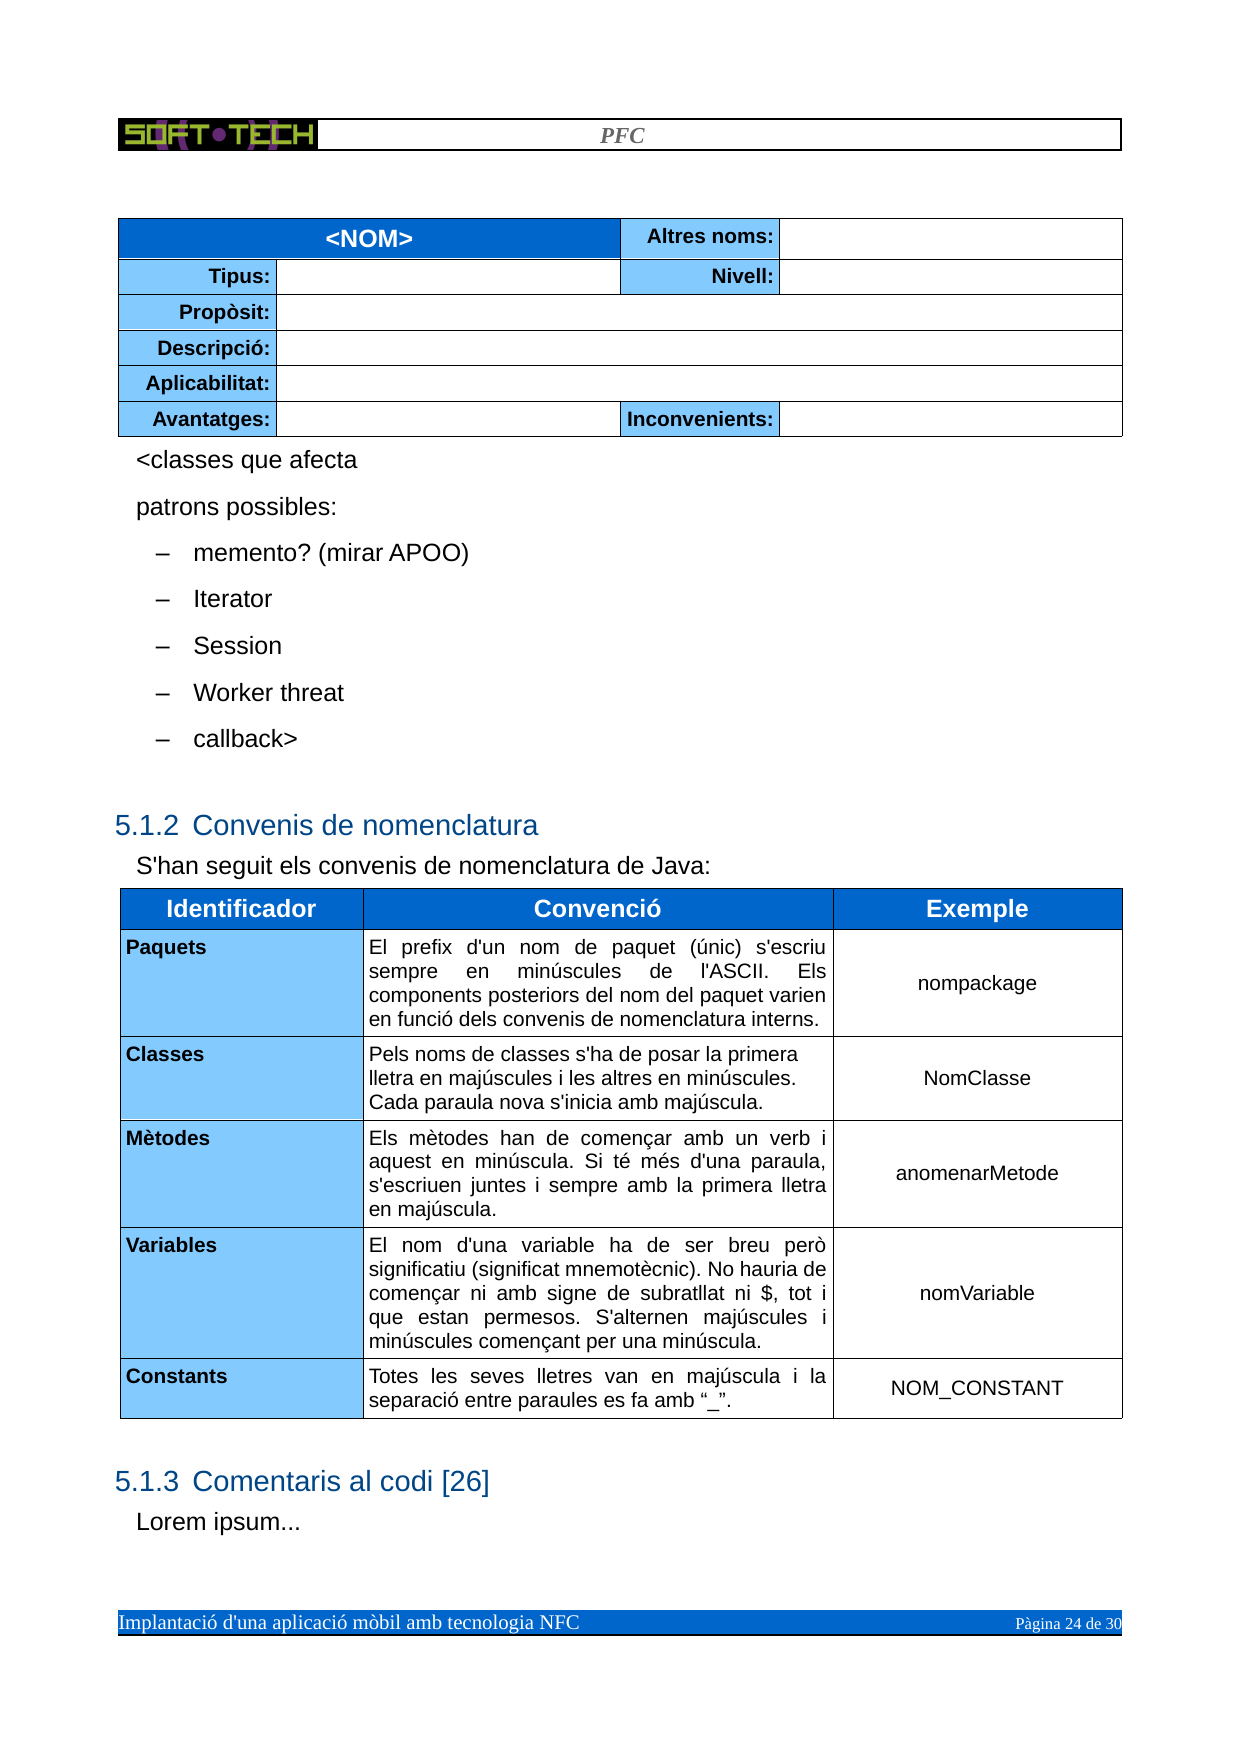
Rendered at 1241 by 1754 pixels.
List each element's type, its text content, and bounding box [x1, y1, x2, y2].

text <classes que afecta [118, 445, 1122, 474]
table_cell [277, 260, 620, 294]
table_cell Pels noms de classes s'ha de posar la primera lletra en majúscules i les altres en minúscules. Cada paraula nova s'inicia amb majúscula. [364, 1037, 833, 1119]
table_header Convenció [364, 889, 833, 929]
text patrons possibles: [118, 491, 1122, 520]
table_cell El prefix d'un nom de paquet (únic) s'escriu sempre en minúscules de l'ASCII. Els components posteriors del nom del paquet varien en funció dels convenis de nomenclatura interns. [364, 930, 833, 1036]
picture [120, 120, 318, 150]
table_header <NOM> [119, 219, 620, 258]
table_header [780, 219, 1122, 258]
list Worker threat [156, 678, 1122, 706]
table_cell Inconvenients: [621, 402, 779, 436]
text Lorem ipsum... [118, 1507, 1122, 1535]
table_cell Constants [121, 1359, 363, 1418]
table_cell Aplicabilitat: [119, 366, 276, 401]
table_cell Propòsit: [119, 295, 276, 329]
table_cell anomenarMetode [834, 1121, 1122, 1227]
table_cell [780, 260, 1122, 294]
table_cell [277, 331, 1122, 365]
table_cell Els mètodes han de començar amb un verb i aquest en minúscula. Si té més d'una paraula, s'escriuen juntes i sempre amb la primera lletra en majúscula. [364, 1121, 833, 1227]
subtitle Convenis de nomenclatura [106, 808, 1122, 842]
table_cell El nom d'una variable ha de ser breu però significatiu (significat mnemotècnic). No hauria de començar ni amb signe de subratllat ni $, tot i que estan permesos. S'alternen majúscules i minúscules començant per una minúscula. [364, 1228, 833, 1358]
table_cell NOM_CONSTANT [834, 1359, 1122, 1418]
table_cell [780, 402, 1122, 436]
table_header Altres noms: [621, 219, 779, 258]
table_cell [277, 366, 1122, 401]
table_cell Descripció: [119, 331, 276, 365]
table_header Identificador [121, 889, 363, 929]
table_cell Classes [121, 1037, 363, 1119]
table_cell Tipus: [119, 260, 276, 294]
list memento? (mirar APOO) [156, 538, 1122, 567]
table_cell NomClasse [834, 1037, 1122, 1119]
table_cell Variables [121, 1228, 363, 1358]
table_cell nomVariable [834, 1228, 1122, 1358]
text S'han seguit els convenis de nomenclatura de Java: [118, 851, 1122, 879]
list Iterator [156, 584, 1122, 613]
table_cell nompackage [834, 930, 1122, 1036]
table_header Exemple [834, 889, 1122, 929]
table_cell Mètodes [121, 1121, 363, 1227]
table_cell [277, 402, 620, 436]
subtitle Comentaris al codi [26] [106, 1464, 1122, 1498]
list Session [156, 631, 1122, 660]
table_cell Totes les seves lletres van en majúscula i la separació entre paraules es fa amb “_”. [364, 1359, 833, 1418]
table_cell Avantatges: [119, 402, 276, 436]
table_cell Nivell: [621, 260, 779, 294]
table_cell Paquets [121, 930, 363, 1036]
table_cell [277, 295, 1122, 329]
list callback> [156, 724, 1122, 753]
